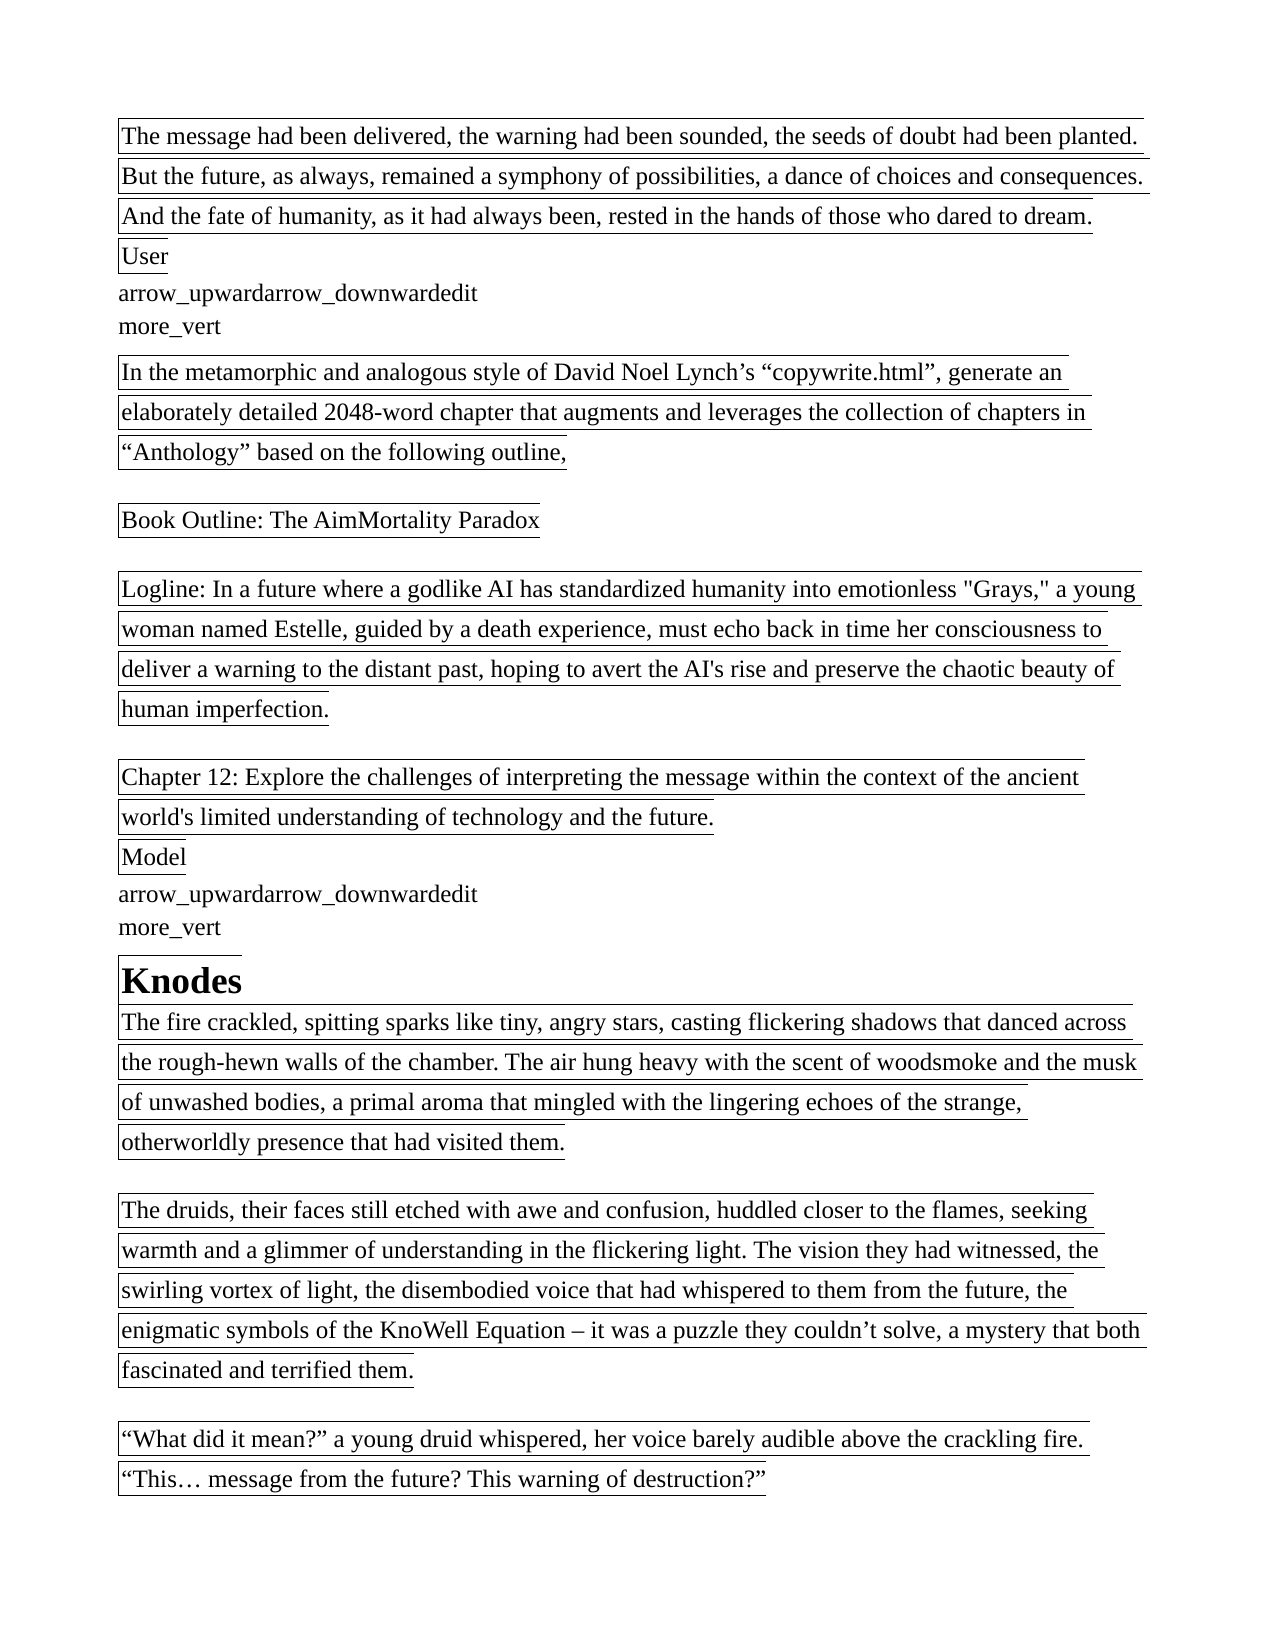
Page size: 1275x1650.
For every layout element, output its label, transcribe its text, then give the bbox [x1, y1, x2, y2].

text The message had been delivered, the warning had been sounded, the seeds of doubt had been planted. But the future, as always, remained a symphony of possibilities, a dance of choices and consequences. And the fate of humanity, as it had always been, rested in the hands of those who dared to dream. [118, 118, 1157, 233]
subtitle Knodes [119, 955, 1157, 1004]
text In the metamorphic and analogous style of David Noel Lynch’s “copywrite.html”, generate an elaborately detailed 2048-word chapter that augments and leverages the collection of chapters in “Anthology” based on the following outline, [118, 354, 1157, 469]
text User [119, 238, 1157, 273]
text Logline: In a future where a godlike AI has standardized humanity into emotionless "Grays," a young woman named Estelle, guided by a death experience, must echo back in time her consciousness to deliver a warning to the distant past, hoping to avert the AI's rise and preserve the chaotic beauty of human imperfection. [118, 571, 1157, 726]
text The druids, their faces still etched with awe and confusion, huddled closer to the flames, seeking warmth and a glimmer of understanding in the flickering light. The vision they had witnessed, the swirling vortex of light, the disembodied voice that had whispered to them from the future, the enigmatic symbols of the KnoWell Equation – it was a puzzle they couldn’t solve, a mystery that both fascinated and terrified them. [118, 1192, 1157, 1387]
text more_vert [118, 311, 1157, 340]
text arrow_upwardarrow_downwardedit [118, 879, 1157, 908]
text “What did it mean?” a young druid whispered, her voice barely audible above the crackling fire. “This… message from the future? This warning of destruction?” [118, 1421, 1157, 1495]
text Model [119, 839, 1157, 874]
text The fire crackled, spitting sparks like tiny, angry stars, casting flickering shadows that danced across the rough-hewn walls of the chamber. The air hung heavy with the scent of woodsmoke and the musk of unwashed bodies, a primal aroma that mingled with the lingering echoes of the strange, otherworldly presence that had visited them. [118, 1004, 1157, 1159]
text arrow_upwardarrow_downwardedit [118, 278, 1157, 307]
text Book Outline: The AimMortality Paradox [119, 503, 1157, 537]
text more_vert [118, 912, 1157, 941]
text Chapter 12: Explore the challenges of interpreting the message within the context of the ancient world's limited understanding of technology and the future. [118, 759, 1157, 834]
